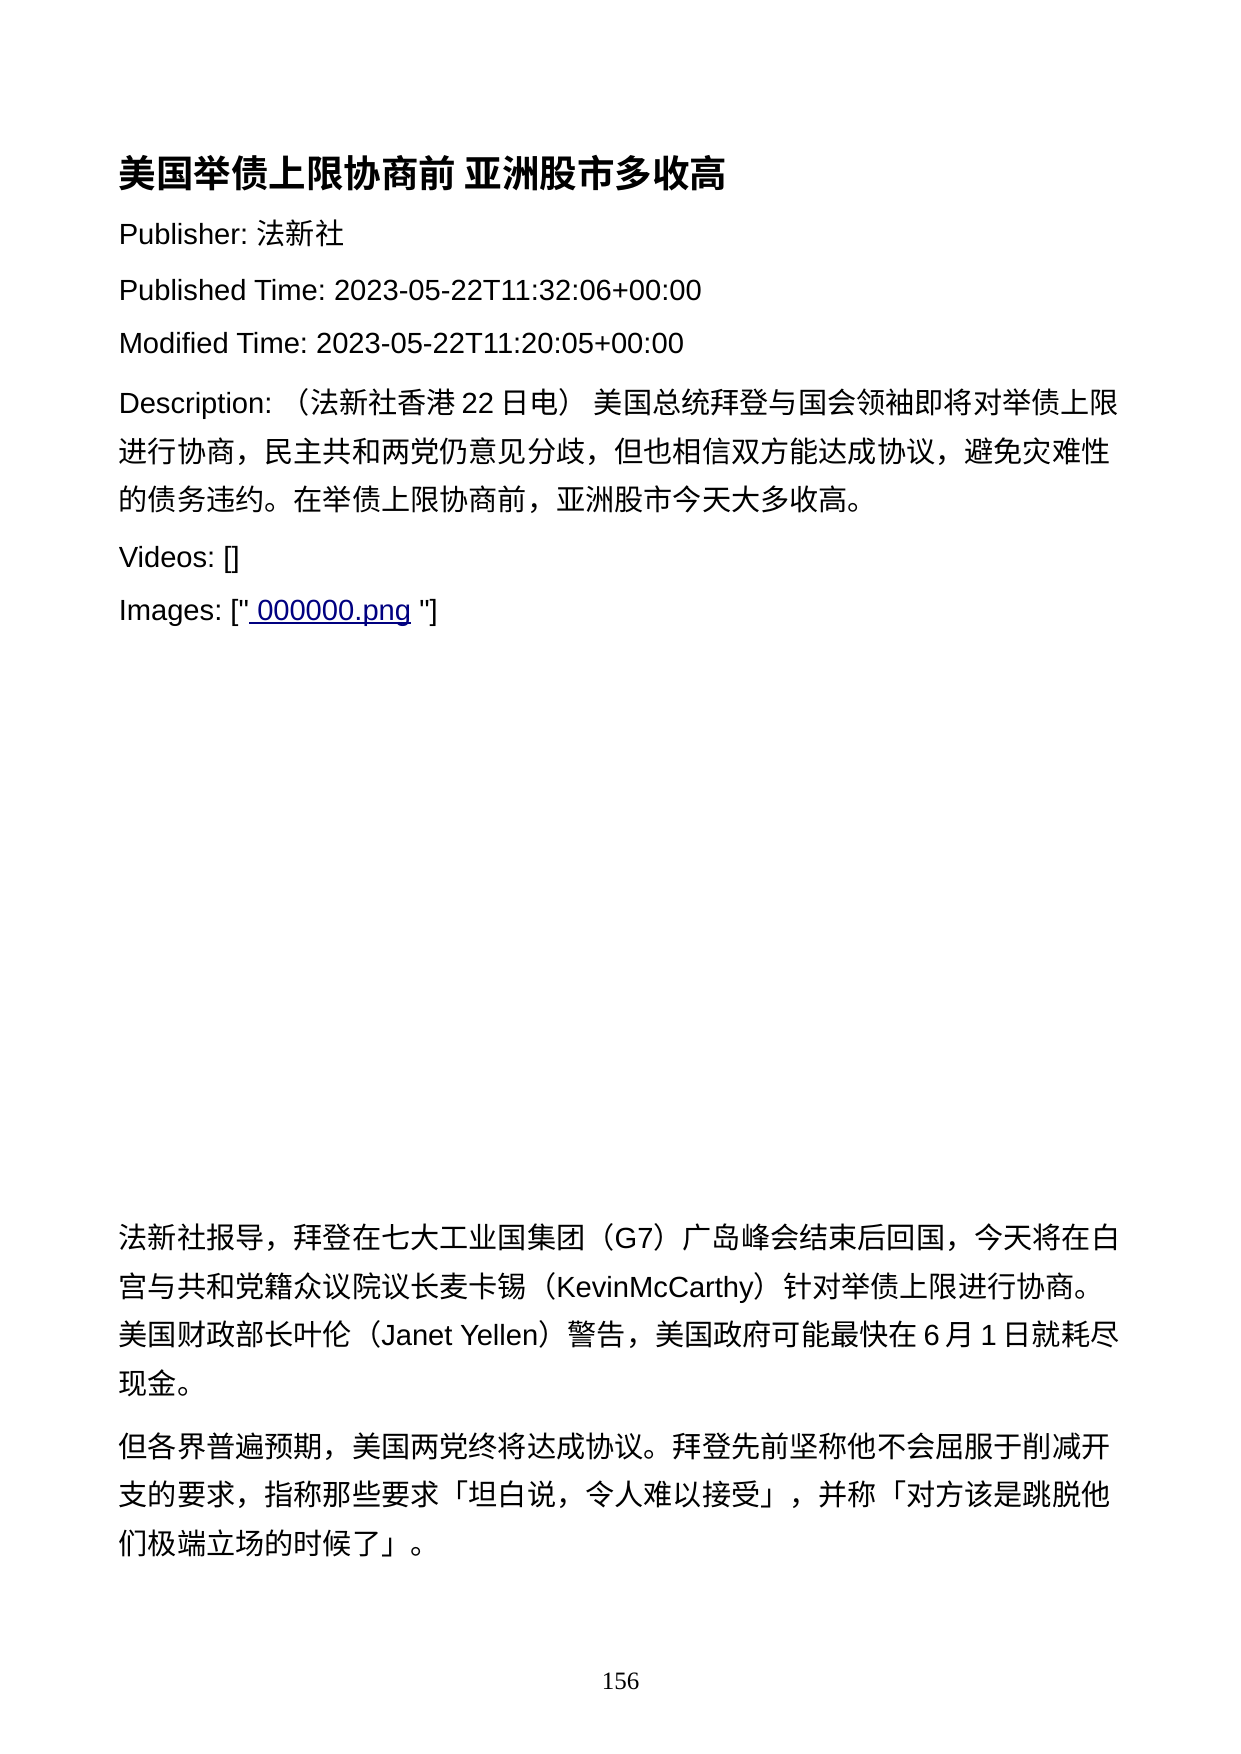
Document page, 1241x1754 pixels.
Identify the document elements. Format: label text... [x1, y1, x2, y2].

text 但各界普遍预期，美国两党终将达成协议。拜登先前坚称他不会屈服于削减开支的要求，指称那些要求「坦白说，令人难以接受」，并称「对方该是跳脱他们极端立场的时候了」。 [118, 1423, 1122, 1563]
text Description: （法新社香港22日电） 美国总统拜登与国会领袖即将对举债上限进行协商，民主共和两党仍意见分歧，但也相信双方能达成协议，避免灾难性的债务违约。在举债上限协商前，亚洲股市今天大多收高。 [118, 380, 1122, 519]
text Modified Time: 2023-05-22T11:20:05+00:00 [118, 327, 1122, 360]
subtitle 美国举债上限协商前 亚洲股市多收高 [118, 143, 1122, 198]
text Published Time: 2023-05-22T11:32:06+00:00 [118, 273, 1122, 307]
text Videos: [] [118, 540, 1122, 573]
text Images: [" 000000.png "] [118, 593, 1122, 627]
text Publisher: 法新社 [118, 210, 1122, 253]
text 法新社报导，拜登在七大工业国集团（G7）广岛峰会结束后回国，今天将在白宫与共和党籍众议院议长麦卡锡（KevinMcCarthy）针对举债上限进行协商。美国财政部长叶伦（Janet Yellen）警告，美国政府可能最快在6月1日就耗尽现金。 [118, 1214, 1122, 1402]
